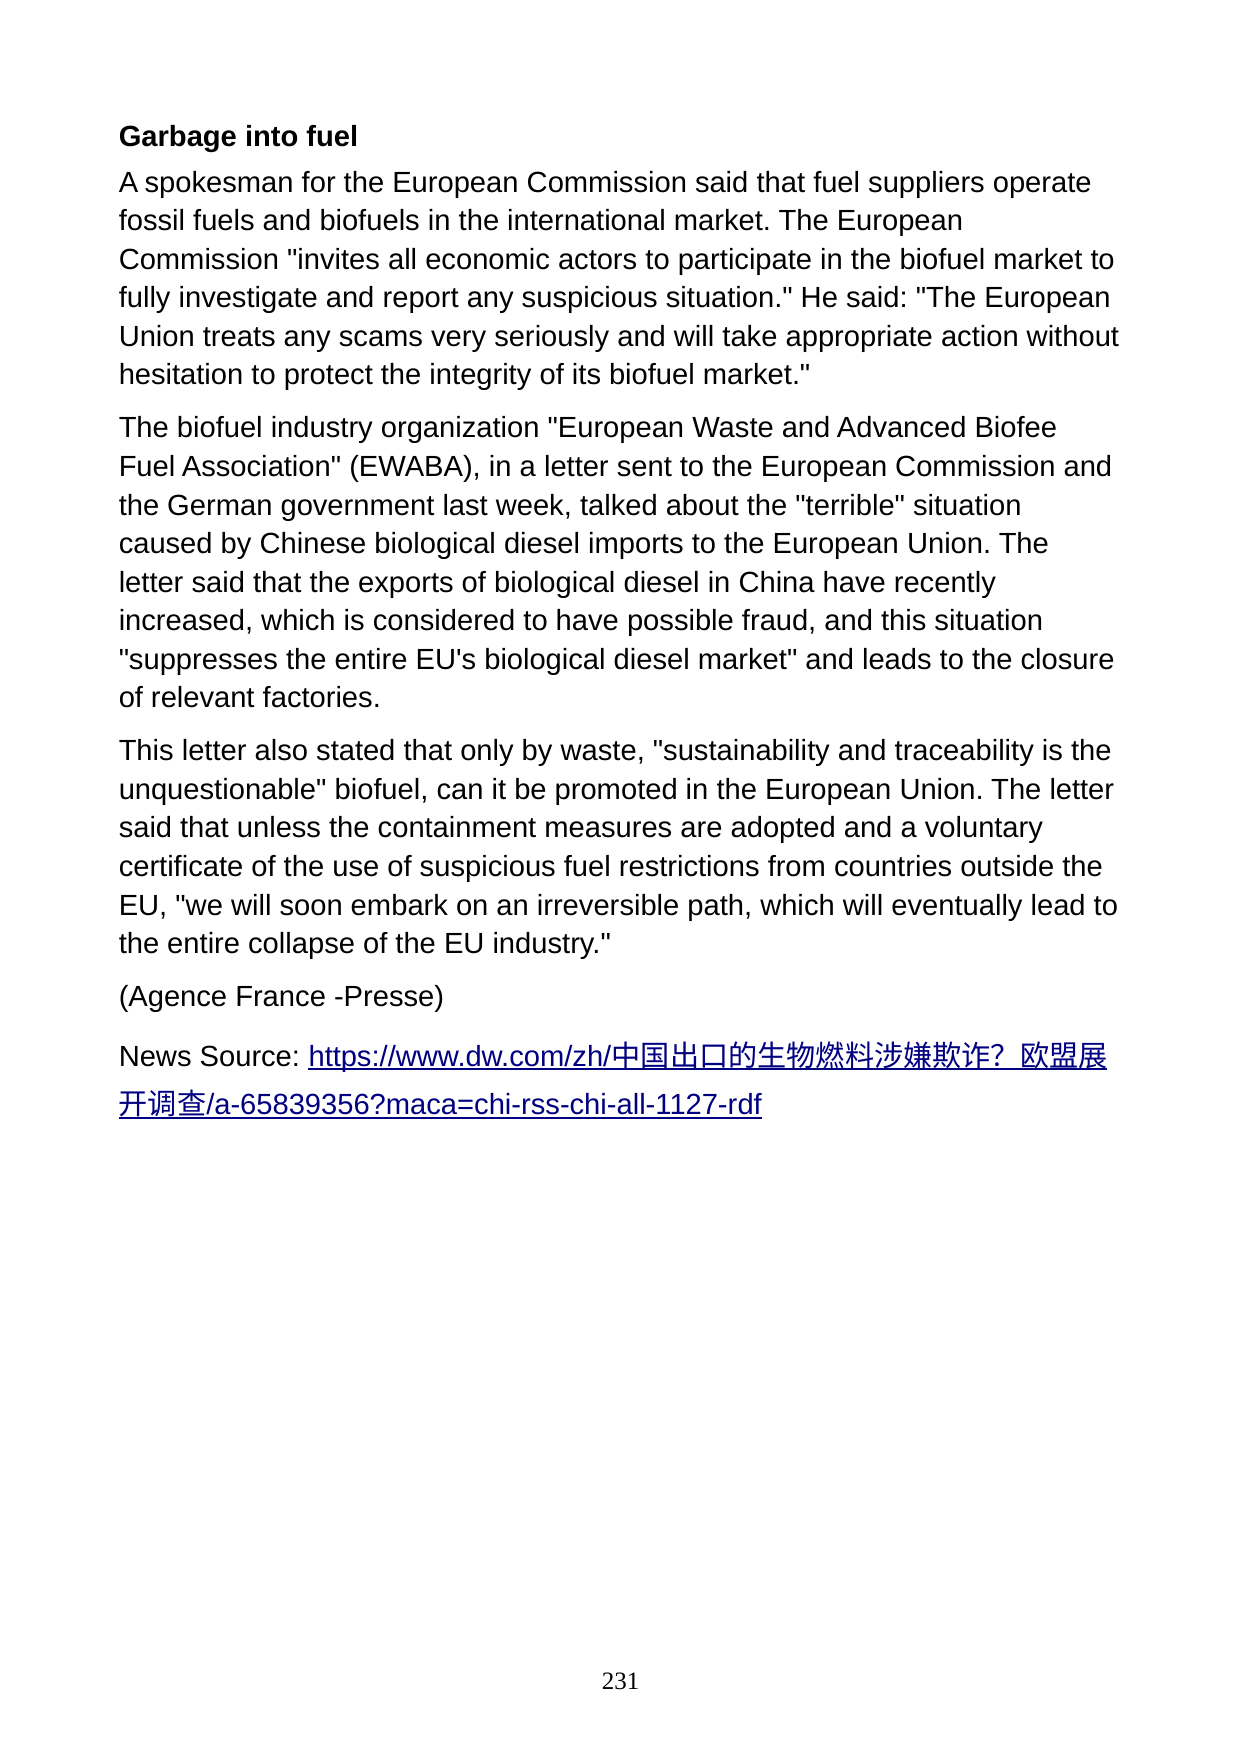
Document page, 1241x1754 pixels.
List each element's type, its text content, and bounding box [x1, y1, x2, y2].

text A spokesman for the European Commission said that fuel suppliers operate fossil fuels and biofuels in the international market. The European Commission "invites all economic actors to participate in the biofuel market to fully investigate and report any suspicious situation." He said: "The European Union treats any scams very seriously and will take appropriate action without hesitation to protect the integrity of its biofuel market." [118, 164, 1122, 391]
text The biofuel industry organization "European Waste and Advanced Biofee Fuel Association" (EWABA), in a letter sent to the European Commission and the German government last week, talked about the "terrible" situation caused by Chinese biological diesel imports to the European Union. The letter said that the exports of biological diesel in China have recently increased, which is considered to have possible fraud, and this situation "suppresses the entire EU's biological diesel market" and leads to the closure of relevant factories. [118, 410, 1122, 714]
text News Source: https://www.dw.com/zh/中国出口的生物燃料涉嫌欺诈？欧盟展开调查/a-65839356?maca=chi-rss-chi-all-1127-rdf [118, 1032, 1122, 1123]
text (Agence France -Presse) [118, 979, 1122, 1013]
text This letter also stated that only by waste, "sustainability and traceability is the unquestionable" biofuel, can it be promoted in the European Union. The letter said that unless the containment measures are adopted and a voluntary certificate of the use of suspicious fuel restrictions from countries outside the EU, "we will soon embark on an irreversible path, which will eventually lead to the entire collapse of the EU industry." [118, 733, 1122, 959]
subtitle Garbage into fuel [118, 118, 1122, 152]
